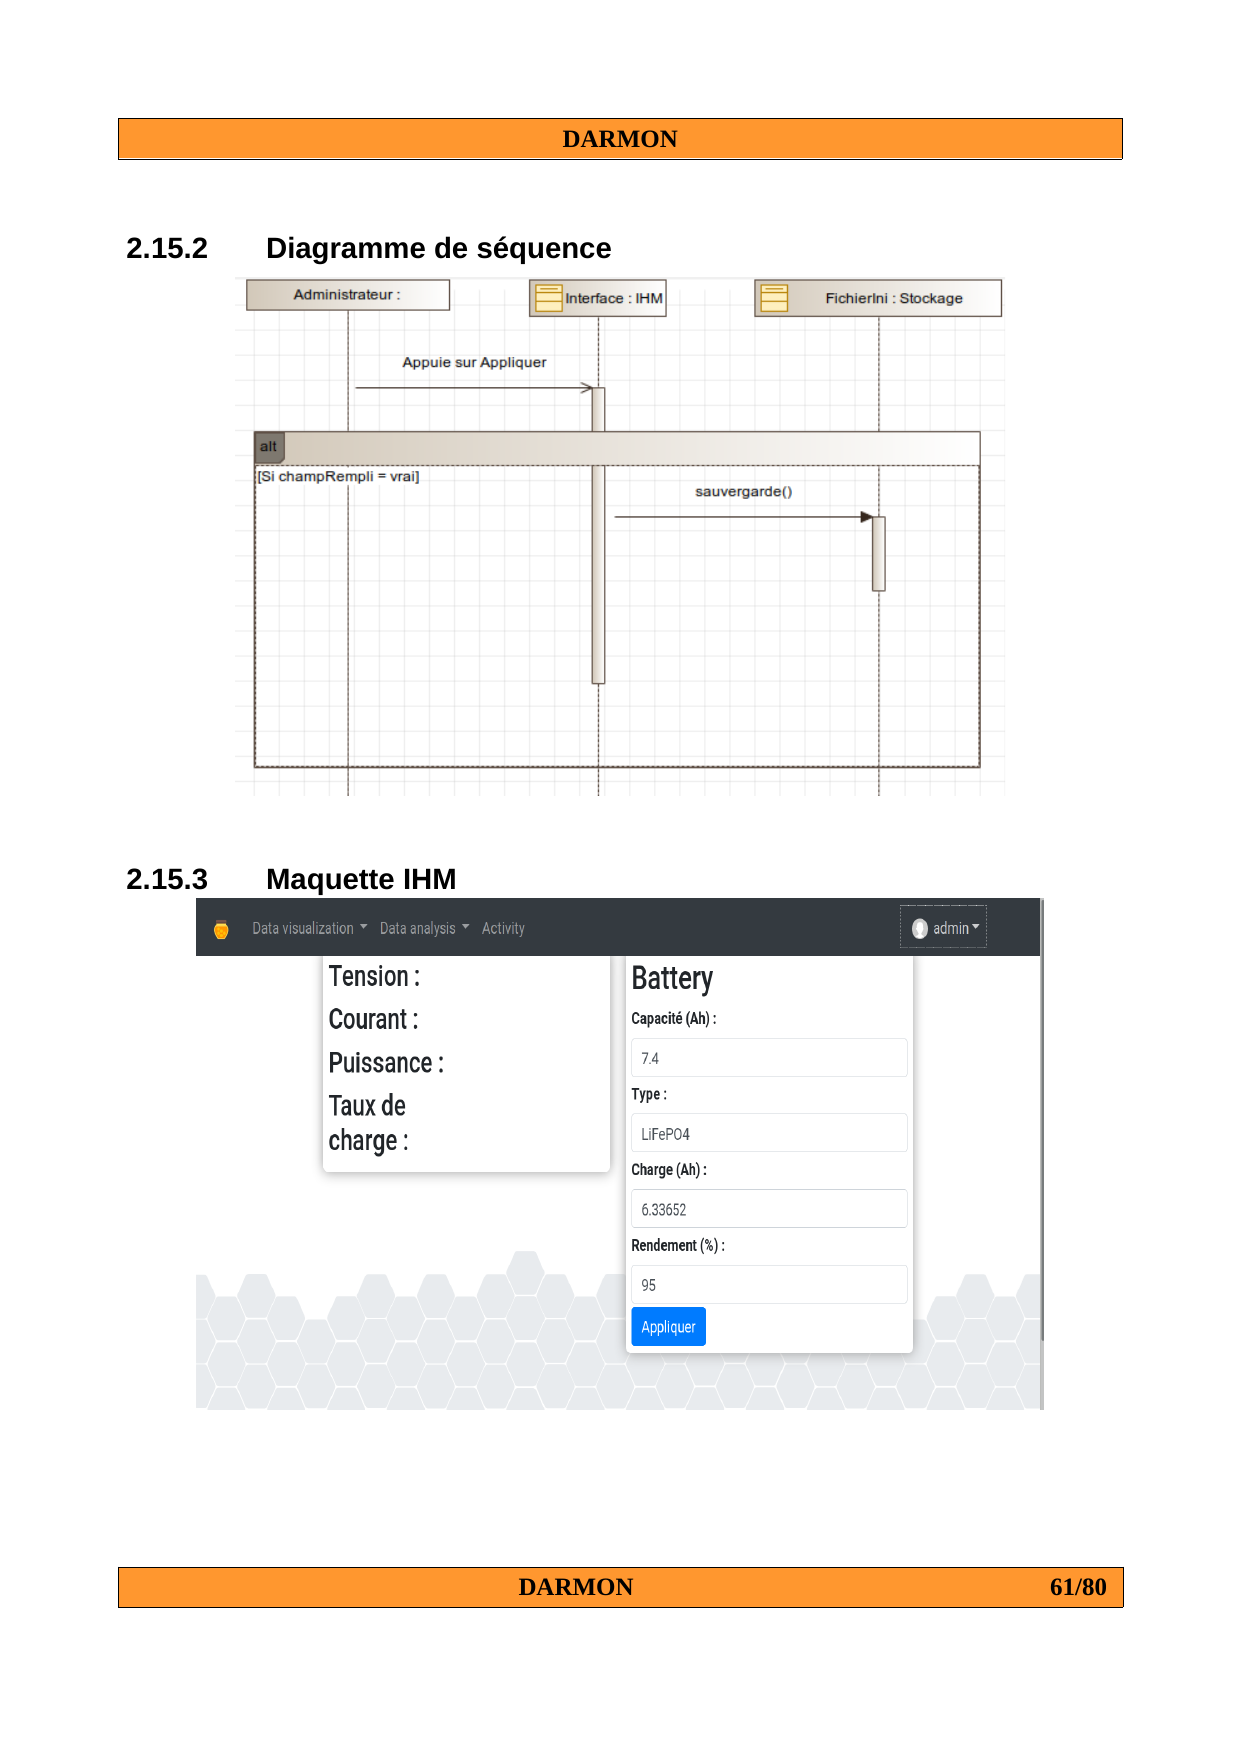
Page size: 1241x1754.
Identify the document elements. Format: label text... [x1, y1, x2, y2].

subtitle Maquette IHM [118, 862, 1122, 895]
subtitle Diagramme de séquence [118, 231, 1122, 265]
picture [196, 898, 1044, 1410]
picture [235, 277, 1005, 796]
